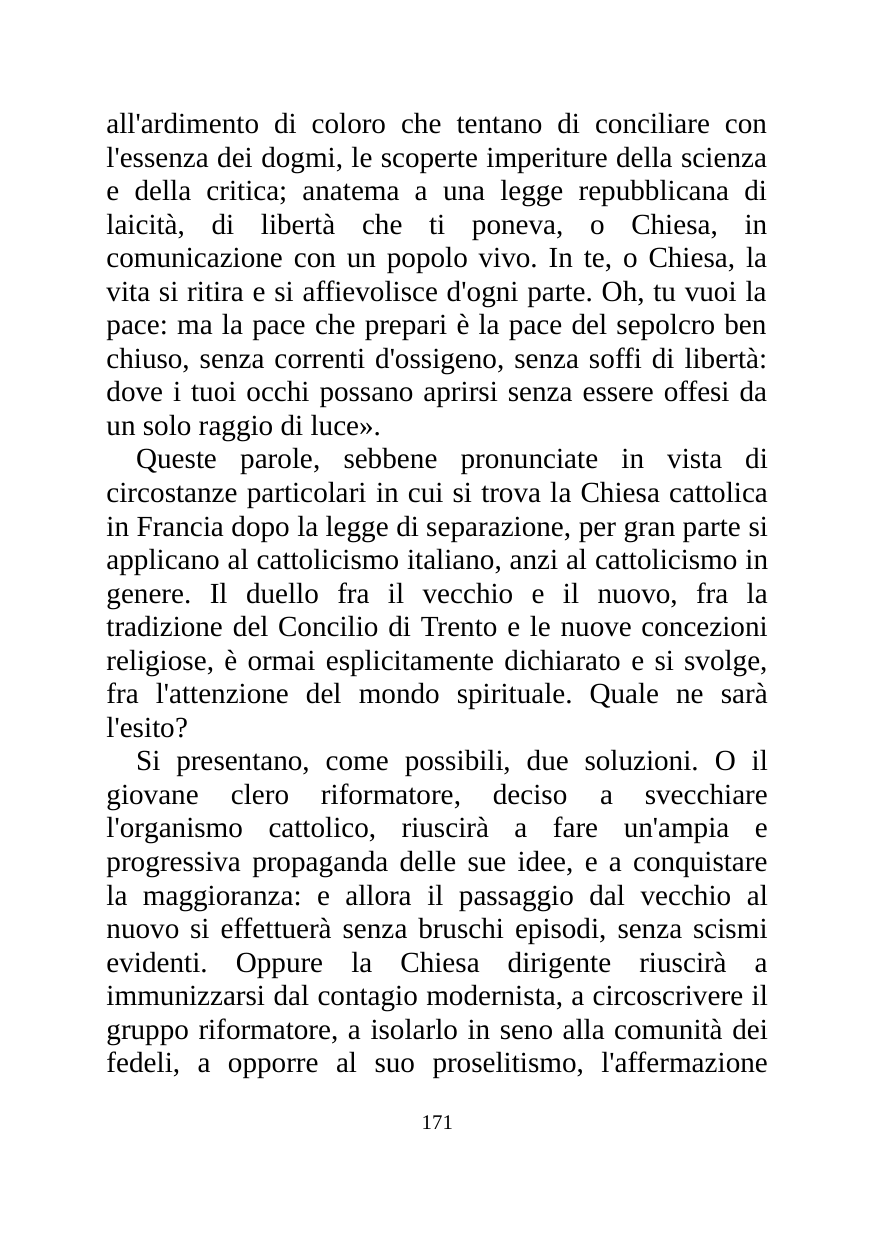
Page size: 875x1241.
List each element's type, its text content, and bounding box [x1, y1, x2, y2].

text Queste parole, sebbene pronunciate in vista di circostanze particolari in cui si trova la Chiesa cattolica in Francia dopo la legge di separazione, per gran parte si applicano al cattolicismo italiano, anzi al cattolicismo in genere. Il duello fra il vecchio e il nuovo, fra la tradizione del Concilio di Trento e le nuove concezioni religiose, è ormai esplicitamente dichiarato e si svolge, fra l'attenzione del mondo spirituale. Quale ne sarà l'esito? [106, 442, 768, 743]
text all'ardimento di coloro che tentano di conciliare con l'essenza dei dogmi, le scoperte imperiture della scienza e della critica; anatema a una legge repubblicana di laicità, di libertà che ti poneva, o Chiesa, in comunicazione con un popolo vivo. In te, o Chiesa, la vita si ritira e si affievolisce d'ogni parte. Oh, tu vuoi la pace: ma la pace che prepari è la pace del sepolcro ben chiuso, senza correnti d'ossigeno, senza soffi di libertà: dove i tuoi occhi possano aprirsi senza essere offesi da un solo raggio di luce». [106, 106, 768, 442]
text Si presentano, come possibili, due soluzioni. O il giovane clero riformatore, deciso a svecchiare l'organismo cattolico, riuscirà a fare un'ampia e progressiva propaganda delle sue idee, e a conquistare la maggioranza: e allora il passaggio dal vecchio al nuovo si effettuerà senza bruschi episodi, senza scismi evidenti. Oppure la Chiesa dirigente riuscirà a immunizzarsi dal contagio modernista, a circoscrivere il gruppo riformatore, a isolarlo in seno alla comunità dei fedeli, a opporre al suo proselitismo, l'affermazione [106, 743, 768, 1079]
